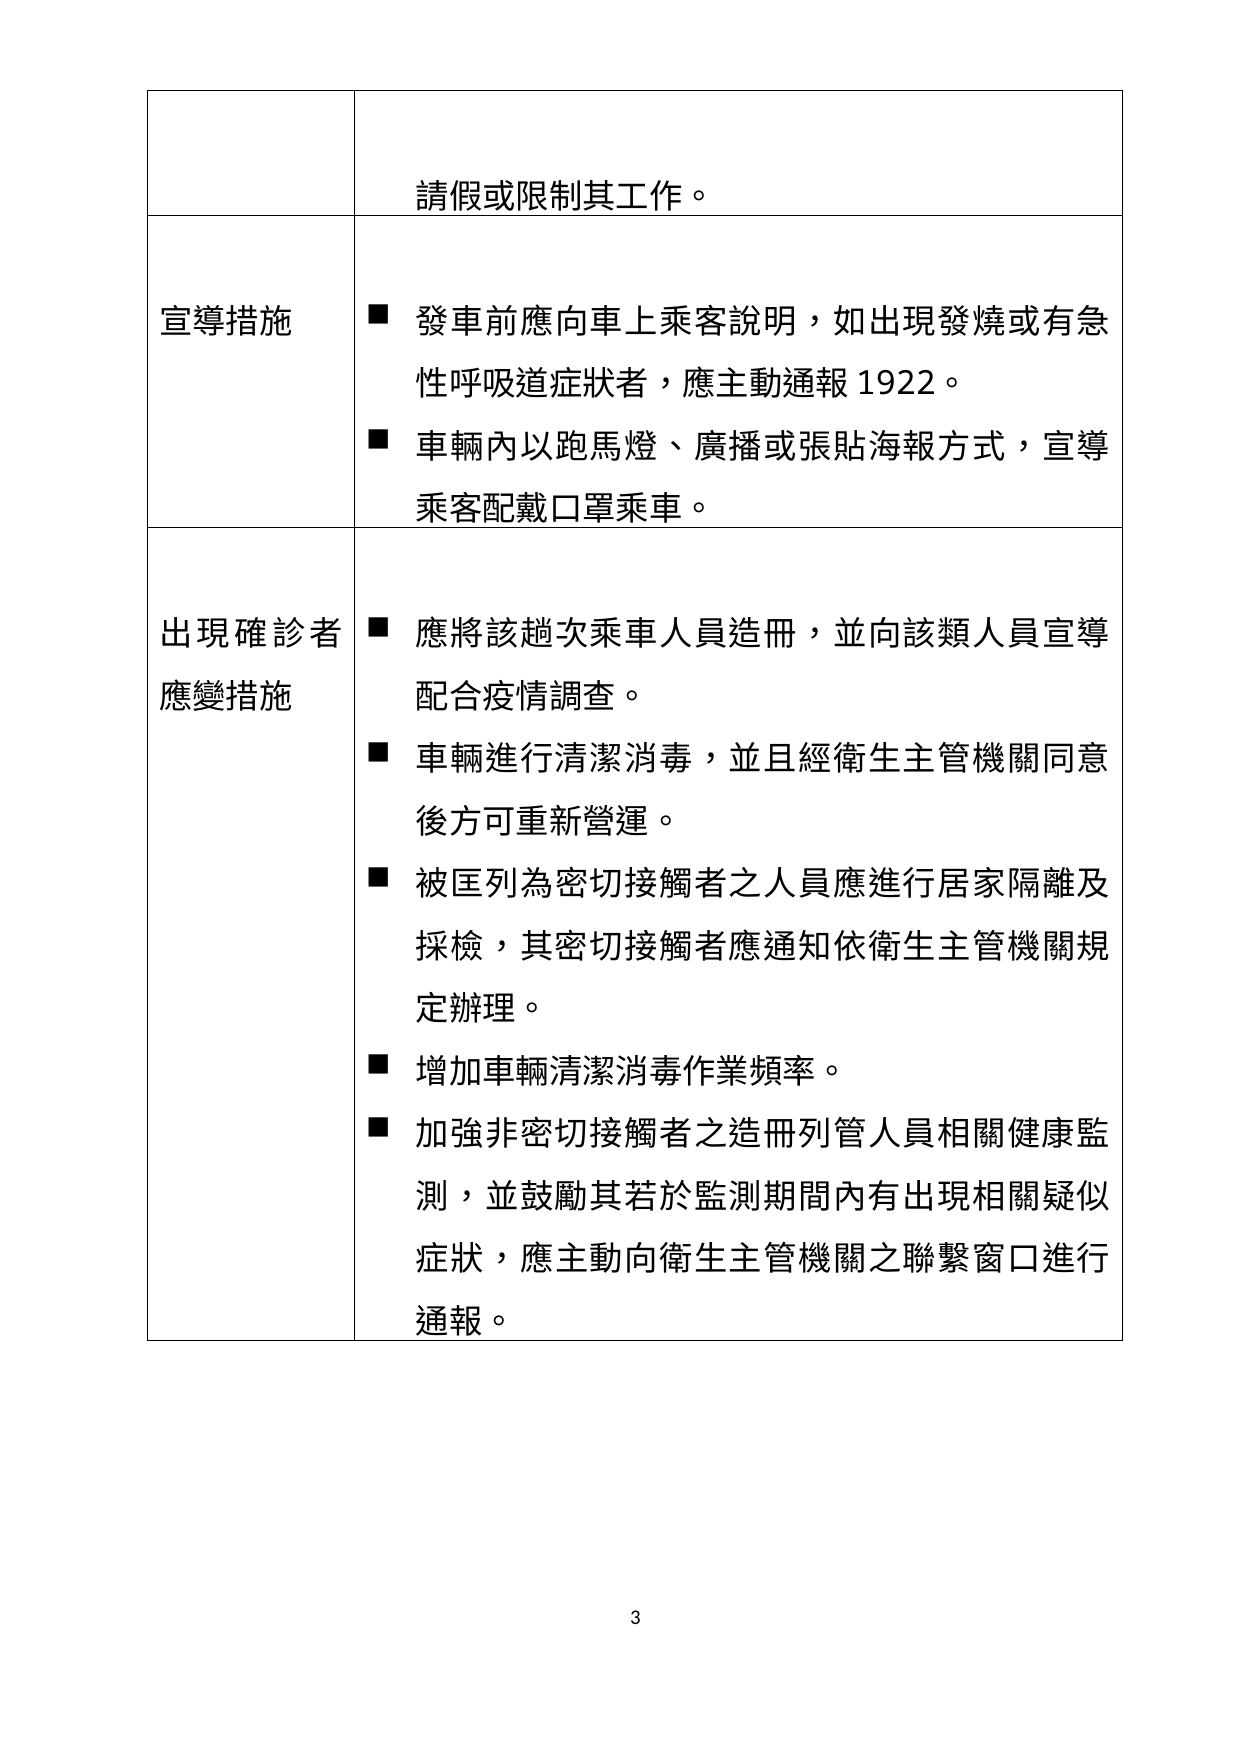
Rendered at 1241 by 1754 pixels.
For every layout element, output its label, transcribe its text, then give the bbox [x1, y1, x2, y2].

table_cell 請假或限制其工作。 [355, 91, 1122, 214]
table_cell 應將該趟次乘車人員造冊，並向該類人員宣導配合疫情調查。 車輛進行清潔消毒，並且經衛生主管機關同意後方可重新營運。 被匡列為密切接觸者之人員應進行居家隔離及採檢，其密切接觸者應通知依衛生主管機關規定辦理。 增加車輛清潔消毒作業頻率。 加強非密切接觸者之造冊列管人員相關健康監測，並鼓勵其若於監測期間內有出現相關疑似症狀，應主動向衛生主管機關之聯繫窗口進行通報。 [355, 528, 1122, 1339]
table_cell 發車前應向車上乘客說明，如出現發燒或有急性呼吸道症狀者，應主動通報1922。 車輛內以跑馬燈、廣播或張貼海報方式，宣導乘客配戴口罩乘車。 [355, 216, 1122, 527]
table_cell [148, 91, 354, 214]
table_cell 宣導措施 [148, 216, 354, 527]
table_cell 出現確診者應變措施 [148, 528, 354, 1339]
